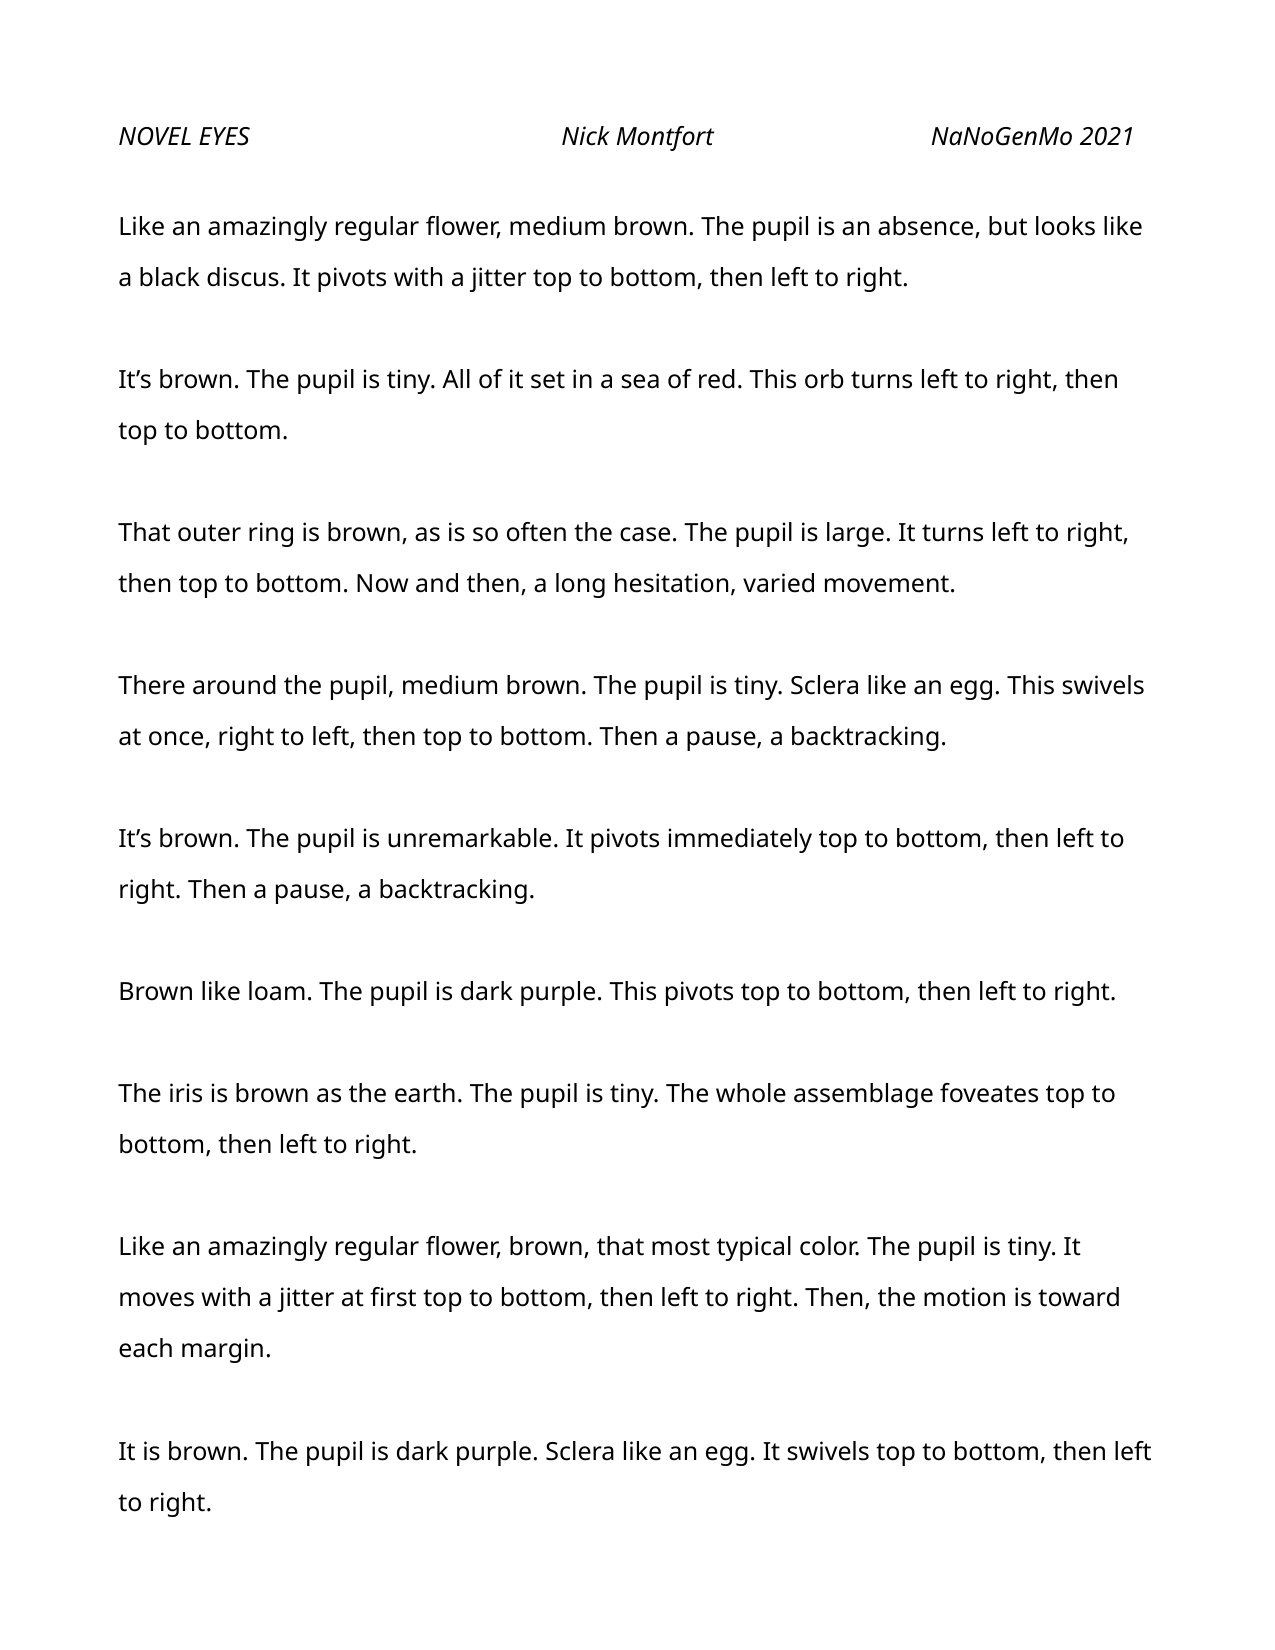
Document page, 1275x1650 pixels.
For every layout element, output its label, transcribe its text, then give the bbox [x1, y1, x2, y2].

text That outer ring is brown, as is so often the case. The pupil is large. It turns left to right, then top to bottom. Now and then, a long hesitation, varied movement. [118, 514, 1157, 599]
text Like an amazingly regular flower, brown, that most typical color. The pupil is tiny. It moves with a jitter at first top to bottom, then left to right. Then, the motion is toward each margin. [118, 1229, 1157, 1365]
text There around the pupil, medium brown. The pupil is tiny. Sclera like an egg. This swivels at once, right to left, then top to bottom. Then a pause, a backtracking. [118, 667, 1157, 753]
text It is brown. The pupil is dark purple. Sclera like an egg. It swivels top to bottom, then left to right. [118, 1433, 1157, 1518]
text The iris is brown as the earth. The pupil is tiny. The whole assemblage foveates top to bottom, then left to right. [118, 1076, 1157, 1161]
text It’s brown. The pupil is unremarkable. It pivots immediately top to bottom, then left to right. Then a pause, a backtracking. [118, 821, 1157, 906]
text Like an amazingly regular flower, medium brown. The pupil is an absence, but looks like a black discus. It pivots with a jitter top to bottom, then left to right. [118, 208, 1157, 293]
text Brown like loam. The pupil is dark purple. This pivots top to bottom, then left to right. [118, 974, 1157, 1008]
text It’s brown. The pupil is tiny. All of it set in a sea of red. This orb turns left to right, then top to bottom. [118, 361, 1157, 446]
